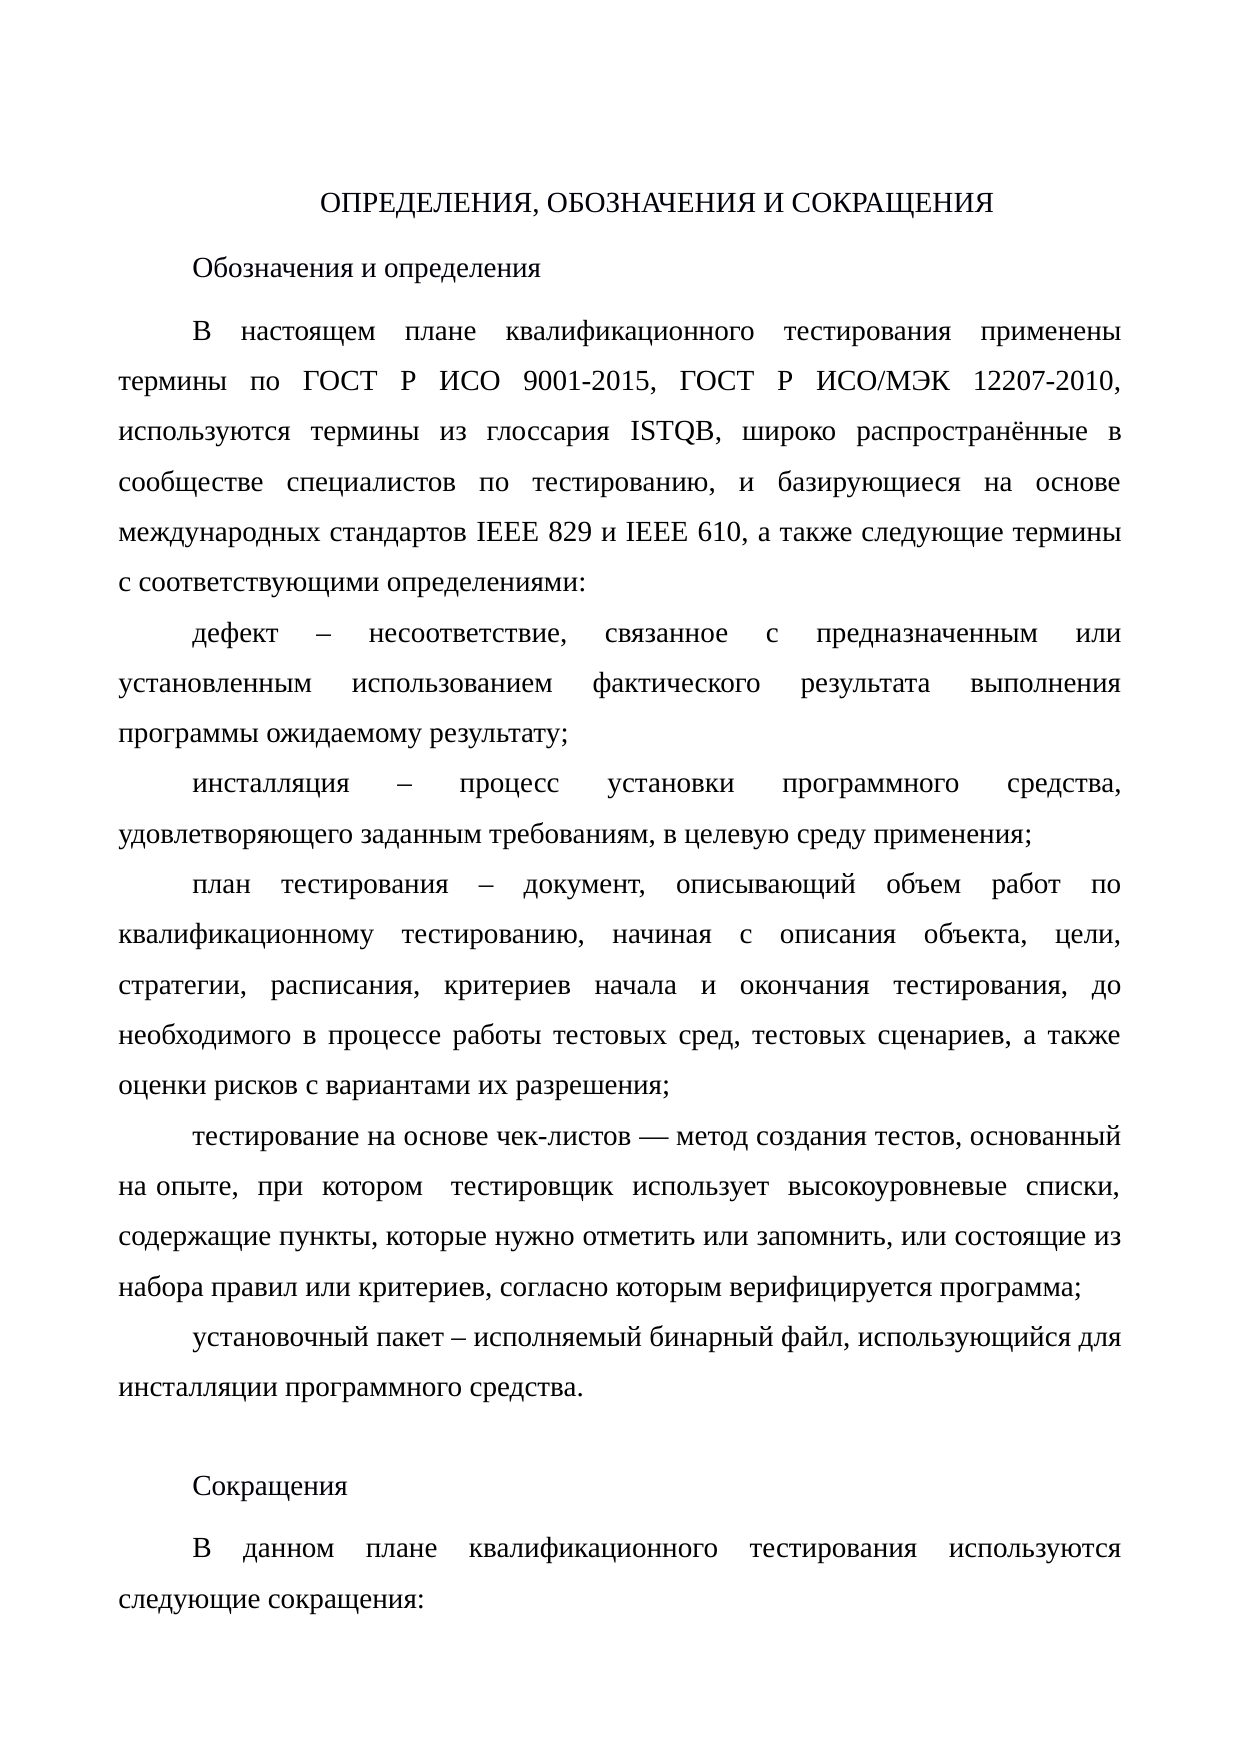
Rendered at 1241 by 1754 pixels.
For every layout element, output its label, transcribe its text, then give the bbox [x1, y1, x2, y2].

subtitle Обозначения и определения [118, 250, 1122, 283]
text план тестирования – документ, описывающий объем работ по квалификационному тестированию, начиная с описания объекта, цели, стратегии, расписания, критериев начала и окончания тестирования, до необходимого в процессе работы тестовых сред, тестовых сценариев, а также оценки рисков с вариантами их разрешения; [118, 866, 1122, 1101]
text В данном плане квалификационного тестирования используются следующие сокращения: [118, 1531, 1122, 1614]
text В настоящем плане квалификационного тестирования применены термины по ГОСТ Р ИСО 9001-2015, ГОСТ Р ИСО/МЭК 12207-2010, используются термины из глоссария ISTQB, широко распространённые в сообществе специалистов по тестированию, и базирующиеся на основе международных стандартов IEEE 829 и IEEE 610, а также следующие термины с соответствующими определениями: [118, 313, 1122, 598]
text тестирование на основе чек-листов — метод создания тестов, основанный на опыте, при котором тестировщик использует высокоуровневые списки, содержащие пункты, которые нужно отметить или запомнить, или состоящие из набора правил или критериев, согласно которым верифицируется программа; [118, 1118, 1122, 1302]
text установочный пакет – исполняемый бинарный файл, использующийся для инсталляции программного средства. [118, 1319, 1122, 1403]
subtitle Сокращения [118, 1468, 1122, 1501]
text инсталляция – процесс установки программного средства, удовлетворяющего заданным требованиям, в целевую среду применения; [118, 766, 1122, 849]
text дефект – несоответствие, связанное с предназначенным или установленным использованием фактического результата выполнения программы ожидаемому результату; [118, 615, 1122, 749]
subtitle ОПРЕДЕЛЕНИЯ, ОБОЗНАЧЕНИЯ И СОКРАЩЕНИЯ [118, 185, 1122, 219]
